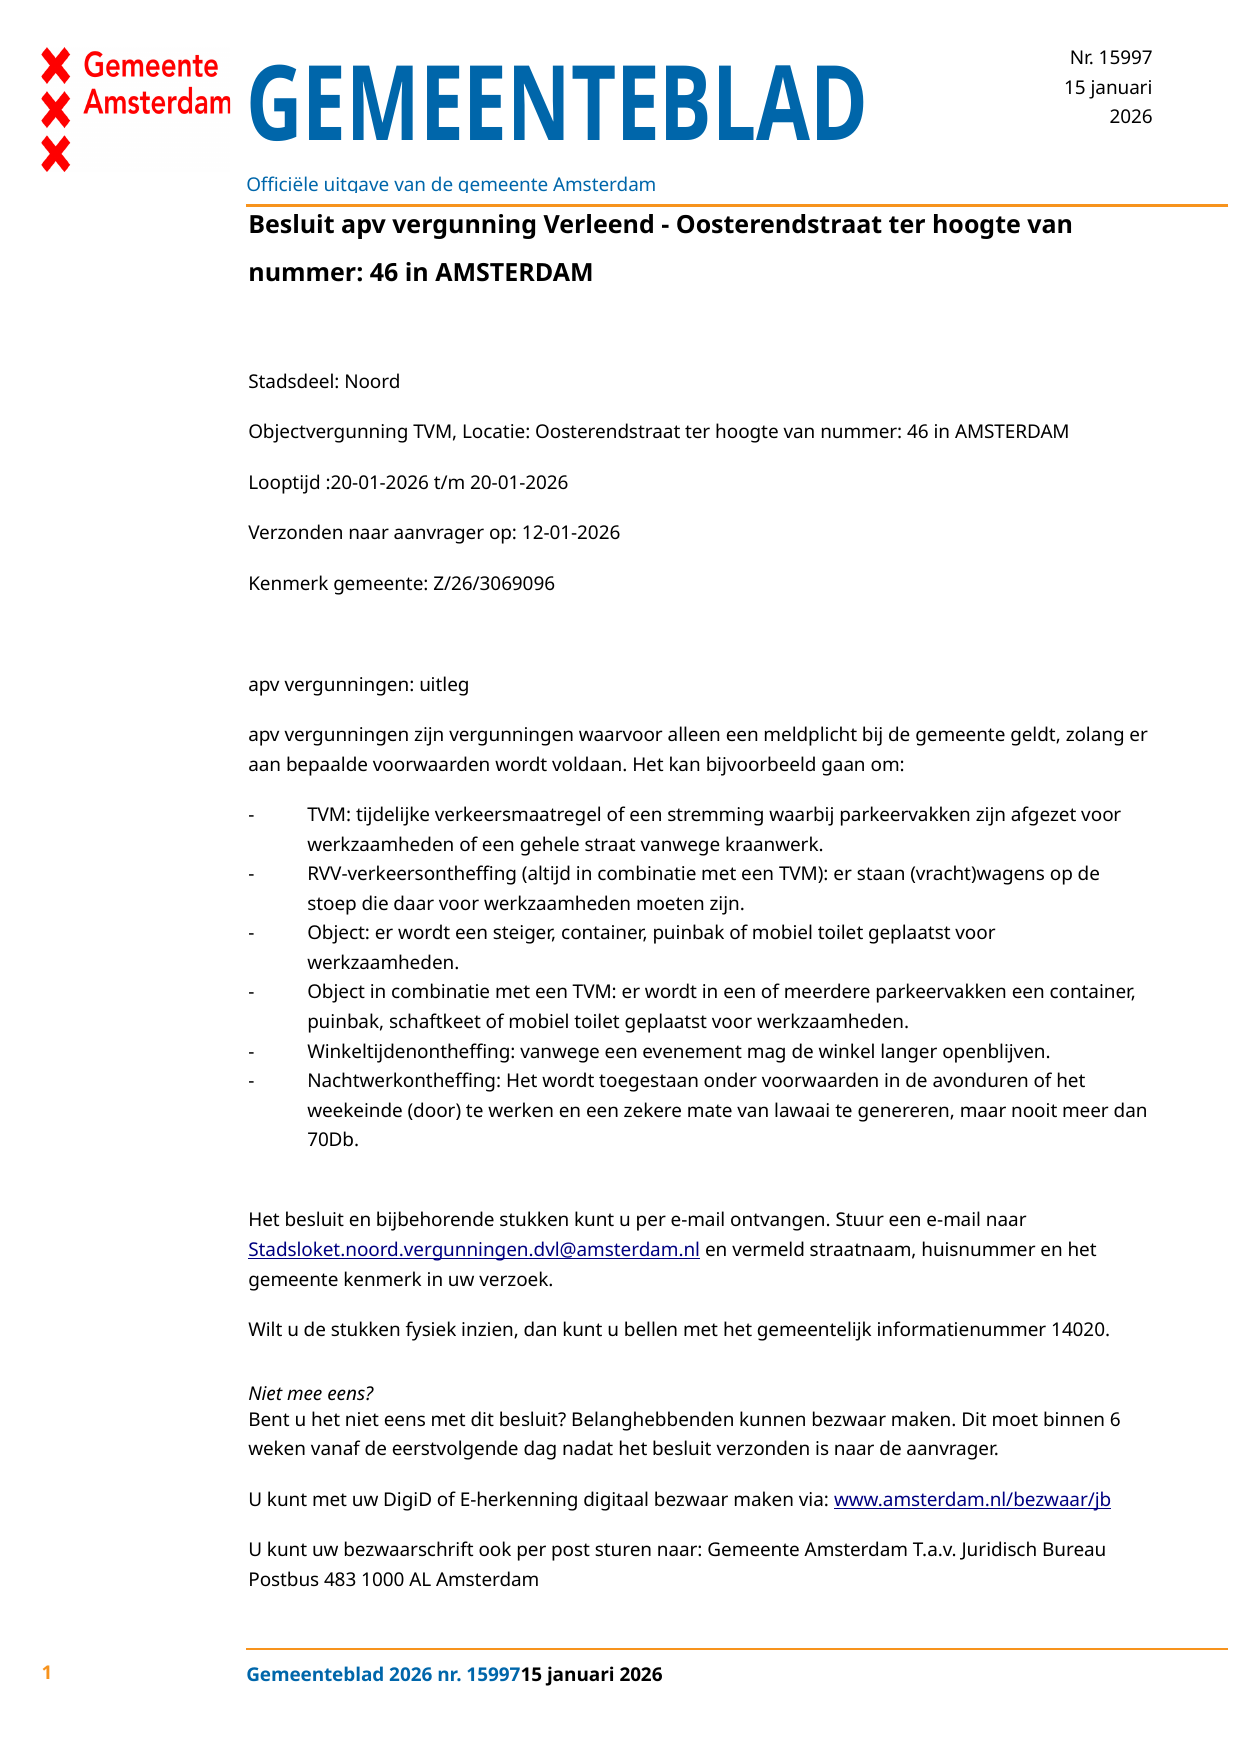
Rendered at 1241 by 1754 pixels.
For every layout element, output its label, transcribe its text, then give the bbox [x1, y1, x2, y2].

text Niet mee eens? [248, 1380, 1152, 1406]
list Winkeltijdenontheffing: vanwege een evenement mag de winkel langer openblijven. [248, 1038, 1152, 1064]
text U kunt uw bezwaarschrift ook per post sturen naar: Gemeente Amsterdam T.a.v. Juridisch Bureau Postbus 483 1000 AL Amsterdam [248, 1536, 1152, 1592]
text U kunt met uw DigiD of E-herkenning digitaal bezwaar maken via: www.amsterdam.nl/bezwaar/jb [248, 1486, 1152, 1512]
text Looptijd :20-01-2026 t/m 20-01-2026 [248, 469, 1152, 495]
list Object in combinatie met een TVM: er wordt in een of meerdere parkeervakken een container, puinbak, schaftkeet of mobiel toilet geplaatst voor werkzaamheden. [248, 979, 1152, 1034]
text Stadsdeel: Noord [248, 368, 1152, 394]
text Wilt u de stukken fysiek inzien, dan kunt u bellen met het gemeentelijk informatienummer 14020. [248, 1316, 1152, 1342]
text Besluit apv vergunning Verleend - Oosterendstraat ter hoogte van nummer: 46 in AMSTERDAM [248, 207, 1152, 288]
text Verzonden naar aanvrager op: 12-01-2026 [248, 519, 1152, 545]
text apv vergunningen: uitleg [248, 671, 1152, 697]
list TVM: tijdelijke verkeersmaatregel of een stremming waarbij parkeervakken zijn afgezet voor werkzaamheden of een gehele straat vanwege kraanwerk. [248, 801, 1152, 857]
text Kenmerk gemeente: Z/26/3069096 [248, 570, 1152, 596]
text Objectvergunning TVM, Locatie: Oosterendstraat ter hoogte van nummer: 46 in AMSTERDAM [248, 419, 1152, 444]
picture [41, 47, 231, 172]
list Nachtwerkontheffing: Het wordt toegestaan onder voorwaarden in de avonduren of het weekeinde (door) te werken en een zekere mate van lawaai te genereren, maar nooit meer dan 70Db. [248, 1067, 1152, 1152]
text Bent u het niet eens met dit besluit? Belanghebbenden kunnen bezwaar maken. Dit moet binnen 6 weken vanaf de eerstvolgende dag nadat het besluit verzonden is naar de aanvrager. [248, 1406, 1152, 1461]
text apv vergunningen zijn vergunningen waarvoor alleen een meldplicht bij de gemeente geldt, zolang er aan bepaalde voorwaarden wordt voldaan. Het kan bijvoorbeeld gaan om: [248, 721, 1152, 777]
list RVV-verkeersontheffing (altijd in combinatie met een TVM): er staan (vracht)wagens op de stoep die daar voor werkzaamheden moeten zijn. [248, 860, 1152, 916]
text Het besluit en bijbehorende stukken kunt u per e-mail ontvangen. Stuur een e-mail naar Stadsloket.noord.vergunningen.dvl@amsterdam.nl en vermeld straatnaam, huisnummer en het gemeente kenmerk in uw verzoek. [248, 1207, 1152, 1292]
list Object: er wordt een steiger, container, puinbak of mobiel toilet geplaatst voor werkzaamheden. [248, 919, 1152, 975]
